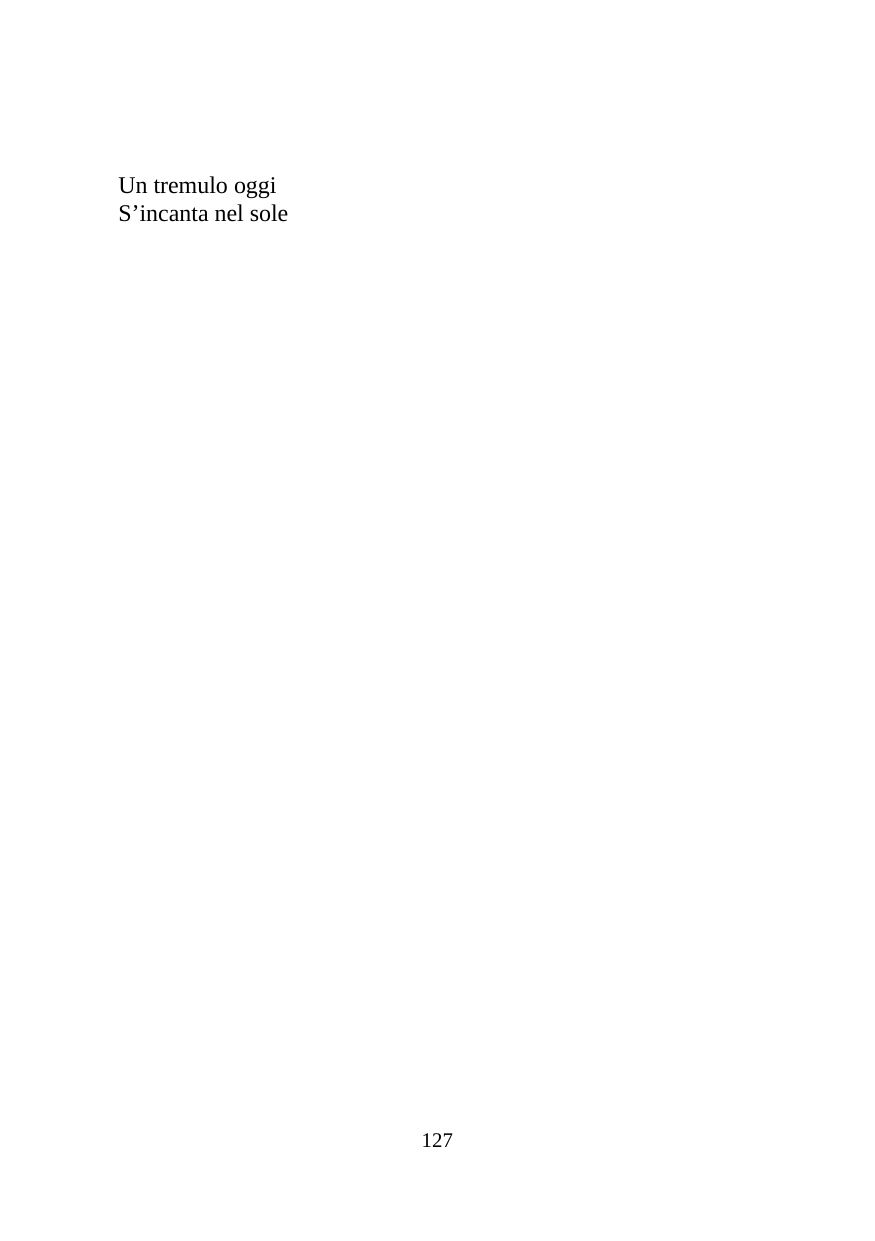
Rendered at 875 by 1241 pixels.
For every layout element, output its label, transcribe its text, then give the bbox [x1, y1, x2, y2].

text S’incanta nel sole [88, 199, 786, 227]
text Un tremulo oggi [88, 171, 786, 199]
